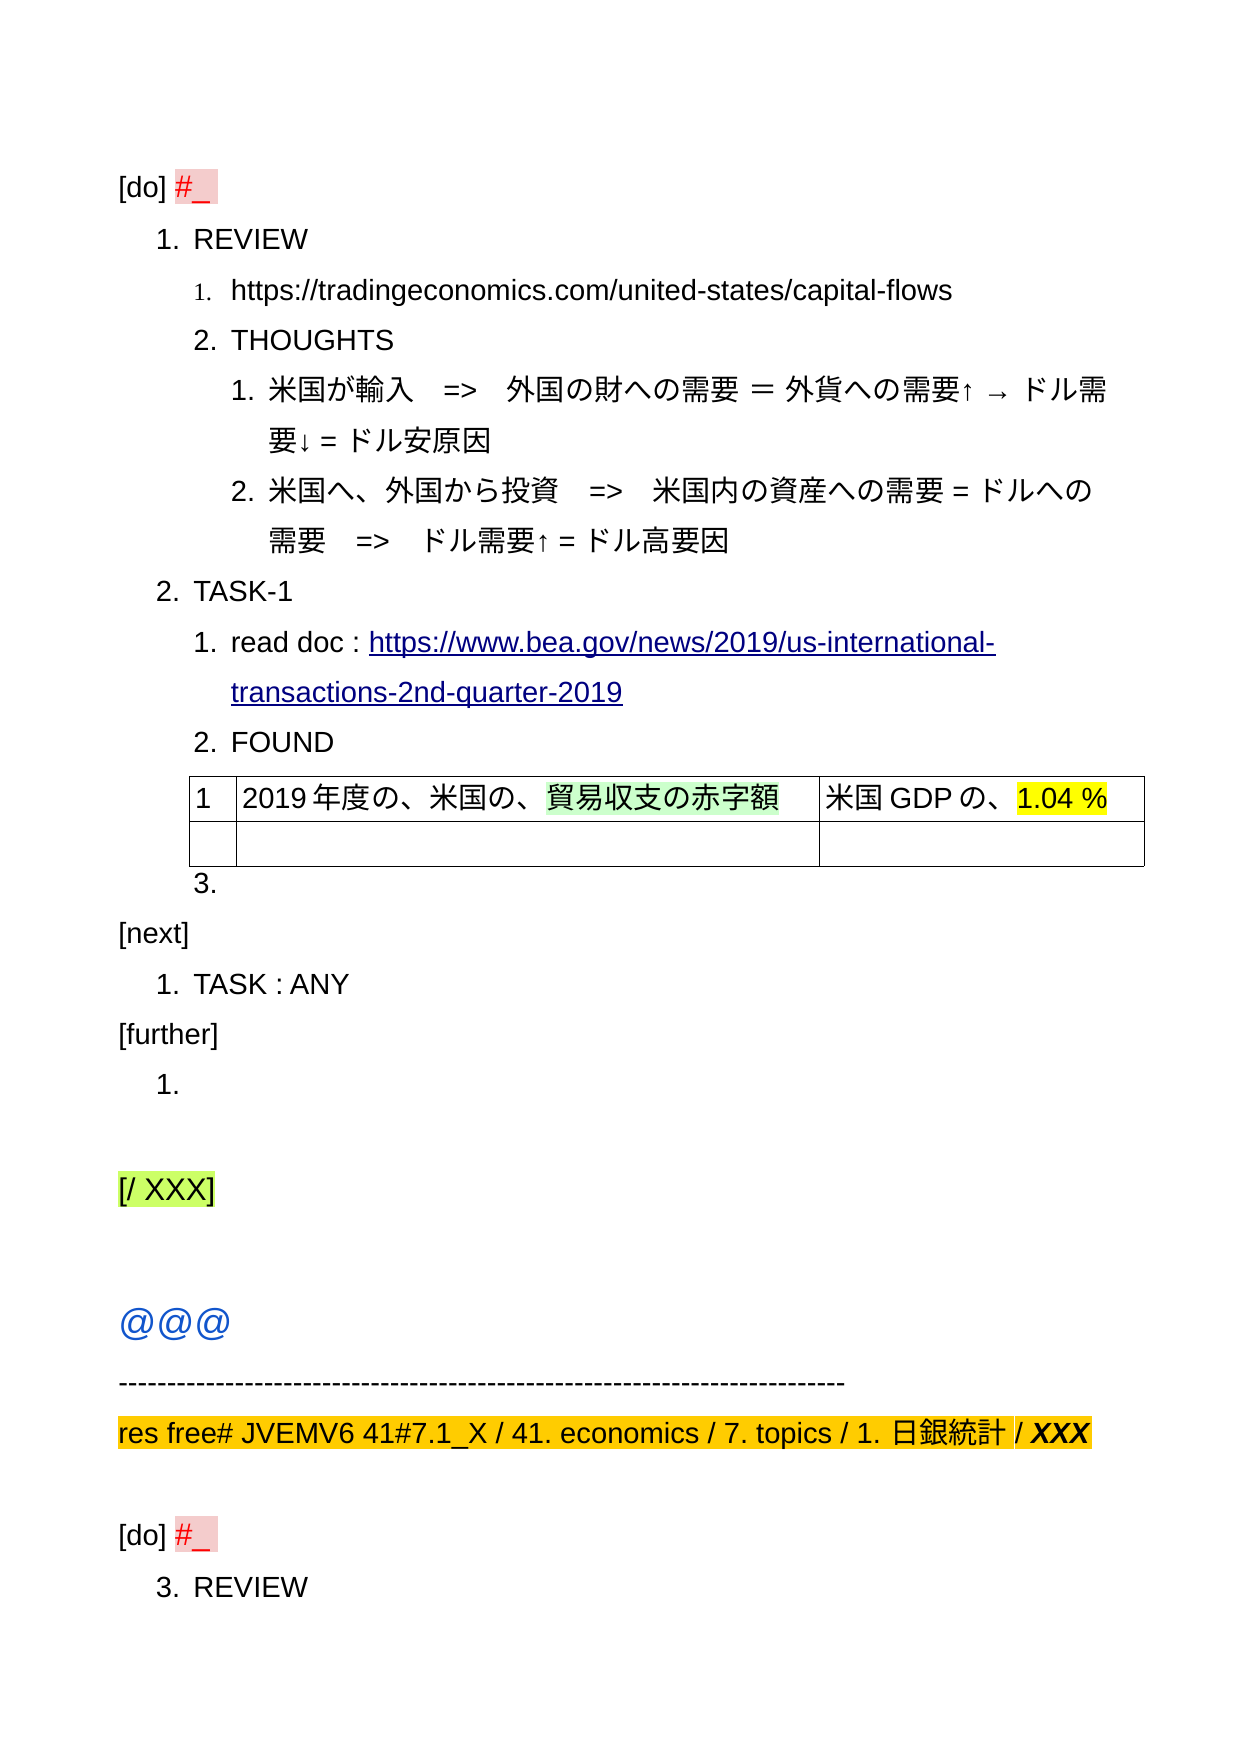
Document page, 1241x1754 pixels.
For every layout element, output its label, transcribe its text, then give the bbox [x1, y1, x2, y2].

table_header 1 [190, 777, 236, 821]
text [further] [118, 1017, 1122, 1051]
text [/ XXX] [118, 1118, 1122, 1207]
text res free# JVEMV6 41#7.1_X / 41. economics / 7. topics / 1. 日銀統計 / XXX [118, 1416, 1122, 1449]
table_cell [190, 822, 236, 866]
list REVIEW [156, 222, 1122, 256]
list https://tradingeconomics.com/united-states/capital-flows [193, 273, 1122, 306]
list REVIEW [156, 1570, 1122, 1604]
table_cell [237, 822, 819, 866]
text [next] [118, 916, 1122, 950]
list THOUGHTS [193, 323, 1122, 356]
text [do] #_ [118, 1516, 1122, 1552]
list 米国へ、外国から投資 => 米国内の資産への需要 = ドルへの需要 => ドル需要↑ = ドル高要因 [231, 474, 1122, 558]
text --------------------------------------------------------------------------- [118, 1365, 1122, 1399]
table_cell [820, 822, 1144, 866]
list FOUND [193, 725, 1122, 759]
list TASK-1 [156, 574, 1122, 608]
table_header 2019年度の、米国の、貿易収支の赤字額 [237, 777, 819, 821]
list read doc : https://www.bea.gov/news/2019/us-international-transactions-2nd-quarter-2019 [193, 625, 1122, 709]
table_header 米国GDPの、1.04 % [820, 777, 1144, 821]
list TASK : ANY [156, 967, 1122, 1000]
list 米国が輸入 => 外国の財への需要 ＝ 外貨への需要↑ → ドル需要↓ = ドル安原因 [231, 373, 1122, 457]
text [do] #_ [118, 168, 1122, 204]
text @@@ [118, 1301, 1122, 1344]
